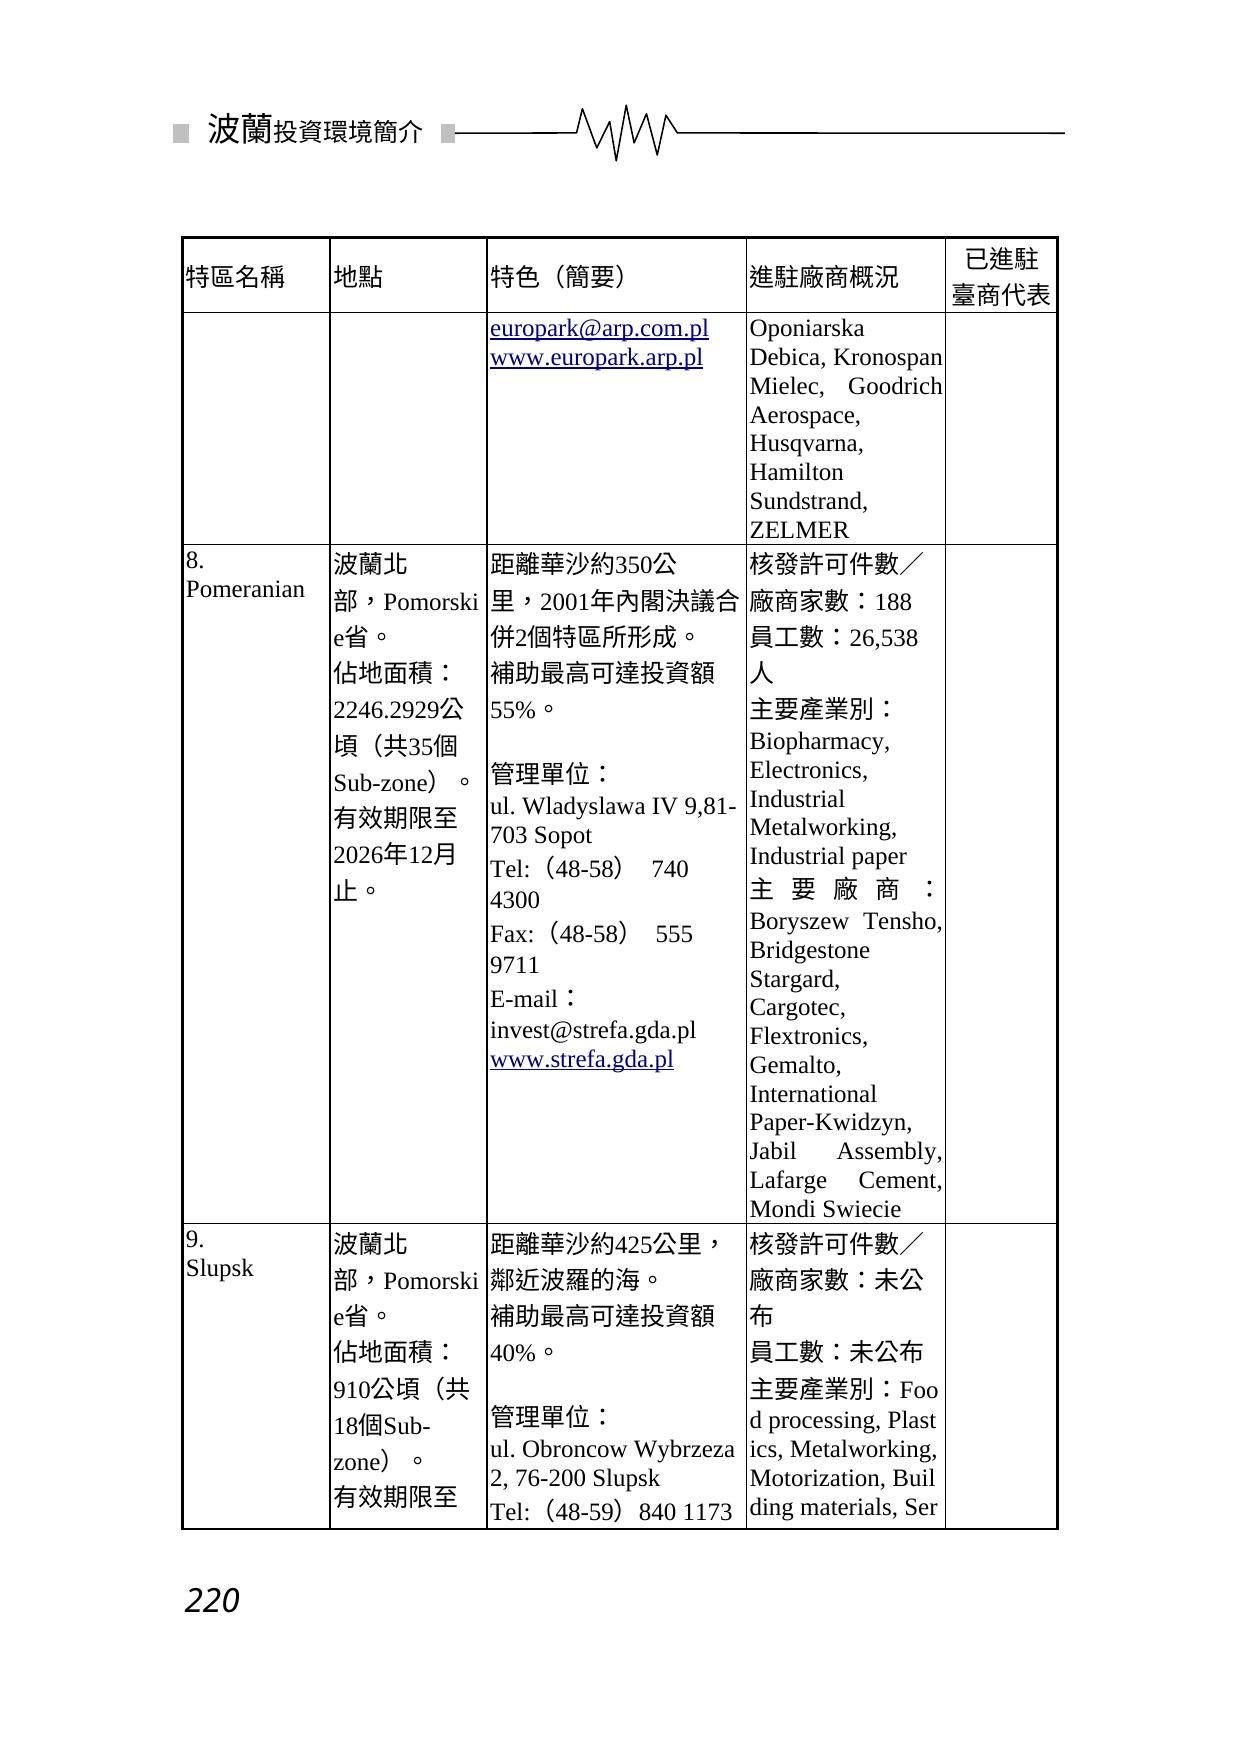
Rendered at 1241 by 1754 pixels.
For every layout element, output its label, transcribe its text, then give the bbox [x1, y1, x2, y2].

table_cell [184, 313, 329, 543]
table_cell 波蘭北部，Pomorskie省。 佔地面積：910公頃（共18個Sub-zone）。 有效期限至 [331, 1224, 486, 1528]
table_cell [946, 313, 1056, 543]
table_cell [946, 1224, 1056, 1528]
table_header 地點 [331, 239, 486, 312]
table_cell 距離華沙約350公里，2001年內閣決議合併2個特區所形成。 補助最高可達投資額55%。 管理單位： ul. Wladyslawa IV 9,81-703 Sopot Tel:（48-58） 740 4300 Fax:（48-58） 555 9711 E-mail：invest@strefa.gda.pl www.strefa.gda.pl [488, 545, 746, 1222]
table_cell 核發許可件數／廠商家數：188 員工數：26,538人 主要產業別：Biopharmacy, Electronics, Industrial Metalworking, Industrial paper 主要廠商： Boryszew Tensho, Bridgestone Stargard, Cargotec, Flextronics, Gemalto, International Paper-Kwidzyn, Jabil Assembly, Lafarge Cement, Mondi Swiecie [747, 545, 945, 1222]
table_cell 波蘭北部，Pomorskie省。 佔地面積：2246.2929公頃（共35個Sub-zone）。 有效期限至2026年12月止。 [331, 545, 486, 1222]
table_cell 9. Slupsk [184, 1224, 329, 1528]
table_cell 核發許可件數／廠商家數：未公布 員工數：未公布 主要產業別：Food processing, Plastics, Metalworking, Motorization, Building materials, Ser [747, 1224, 945, 1528]
table_cell [946, 545, 1056, 1222]
table_header 已進駐 臺商代表 [946, 239, 1056, 312]
table_cell [331, 313, 486, 543]
table_header 特色（簡要） [488, 239, 746, 312]
table_cell 距離華沙約425公里，鄰近波羅的海。 補助最高可達投資額40%。 管理單位： ul. Obroncow Wybrzeza 2, 76-200 Slupsk Tel:（48-59）840 1173 [488, 1224, 746, 1528]
table_header 進駐廠商概況 [747, 239, 945, 312]
table_cell europark@arp.com.pl www.europark.arp.pl [488, 313, 746, 543]
table_header 特區名稱 [184, 239, 329, 312]
table_cell 8. Pomeranian [184, 545, 329, 1222]
table_cell Oponiarska Debica, Kronospan Mielec, Goodrich Aerospace, Husqvarna, Hamilton Sundstrand, ZELMER [747, 313, 945, 543]
